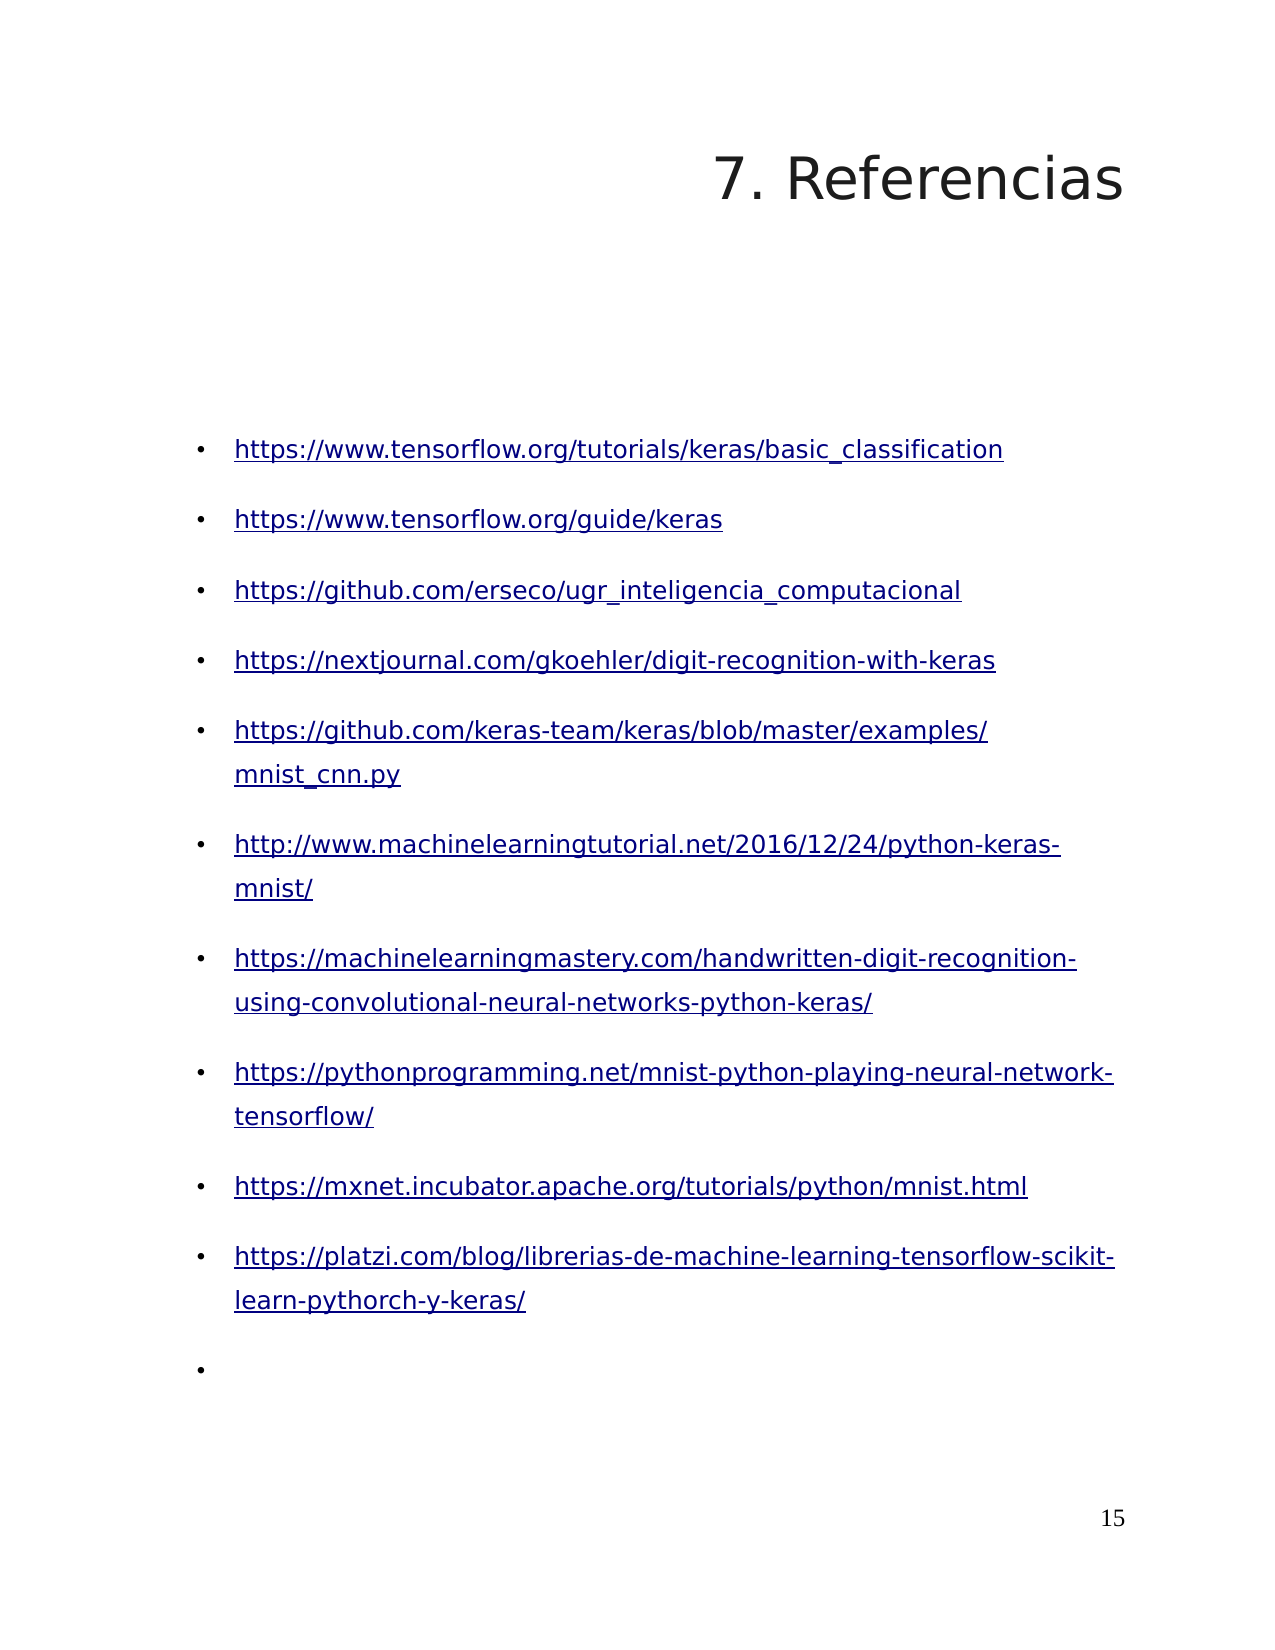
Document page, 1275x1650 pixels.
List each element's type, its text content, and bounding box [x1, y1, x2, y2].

list https://machinelearningmastery.com/handwritten-digit-recognition-using-convolutional-neural-networks-python-keras/ [197, 944, 1125, 1017]
list https://github.com/keras-team/keras/blob/master/examples/mnist_cnn.py [197, 716, 1125, 789]
subtitle Referencias [159, 145, 1125, 213]
list http://www.machinelearningtutorial.net/2016/12/24/python-keras-mnist/ [197, 830, 1125, 903]
list https://pythonprogramming.net/mnist-python-playing-neural-network-tensorflow/ [197, 1058, 1125, 1131]
list https://www.tensorflow.org/tutorials/keras/basic_classification [197, 435, 1125, 464]
list https://github.com/erseco/ugr_inteligencia_computacional [197, 576, 1125, 605]
list https://platzi.com/blog/librerias-de-machine-learning-tensorflow-scikit-learn-pythorch-y-keras/ [197, 1242, 1125, 1315]
list https://nextjournal.com/gkoehler/digit-recognition-with-keras [197, 646, 1125, 675]
list https://www.tensorflow.org/guide/keras [197, 506, 1125, 535]
list https://mxnet.incubator.apache.org/tutorials/python/mnist.html [197, 1172, 1125, 1201]
